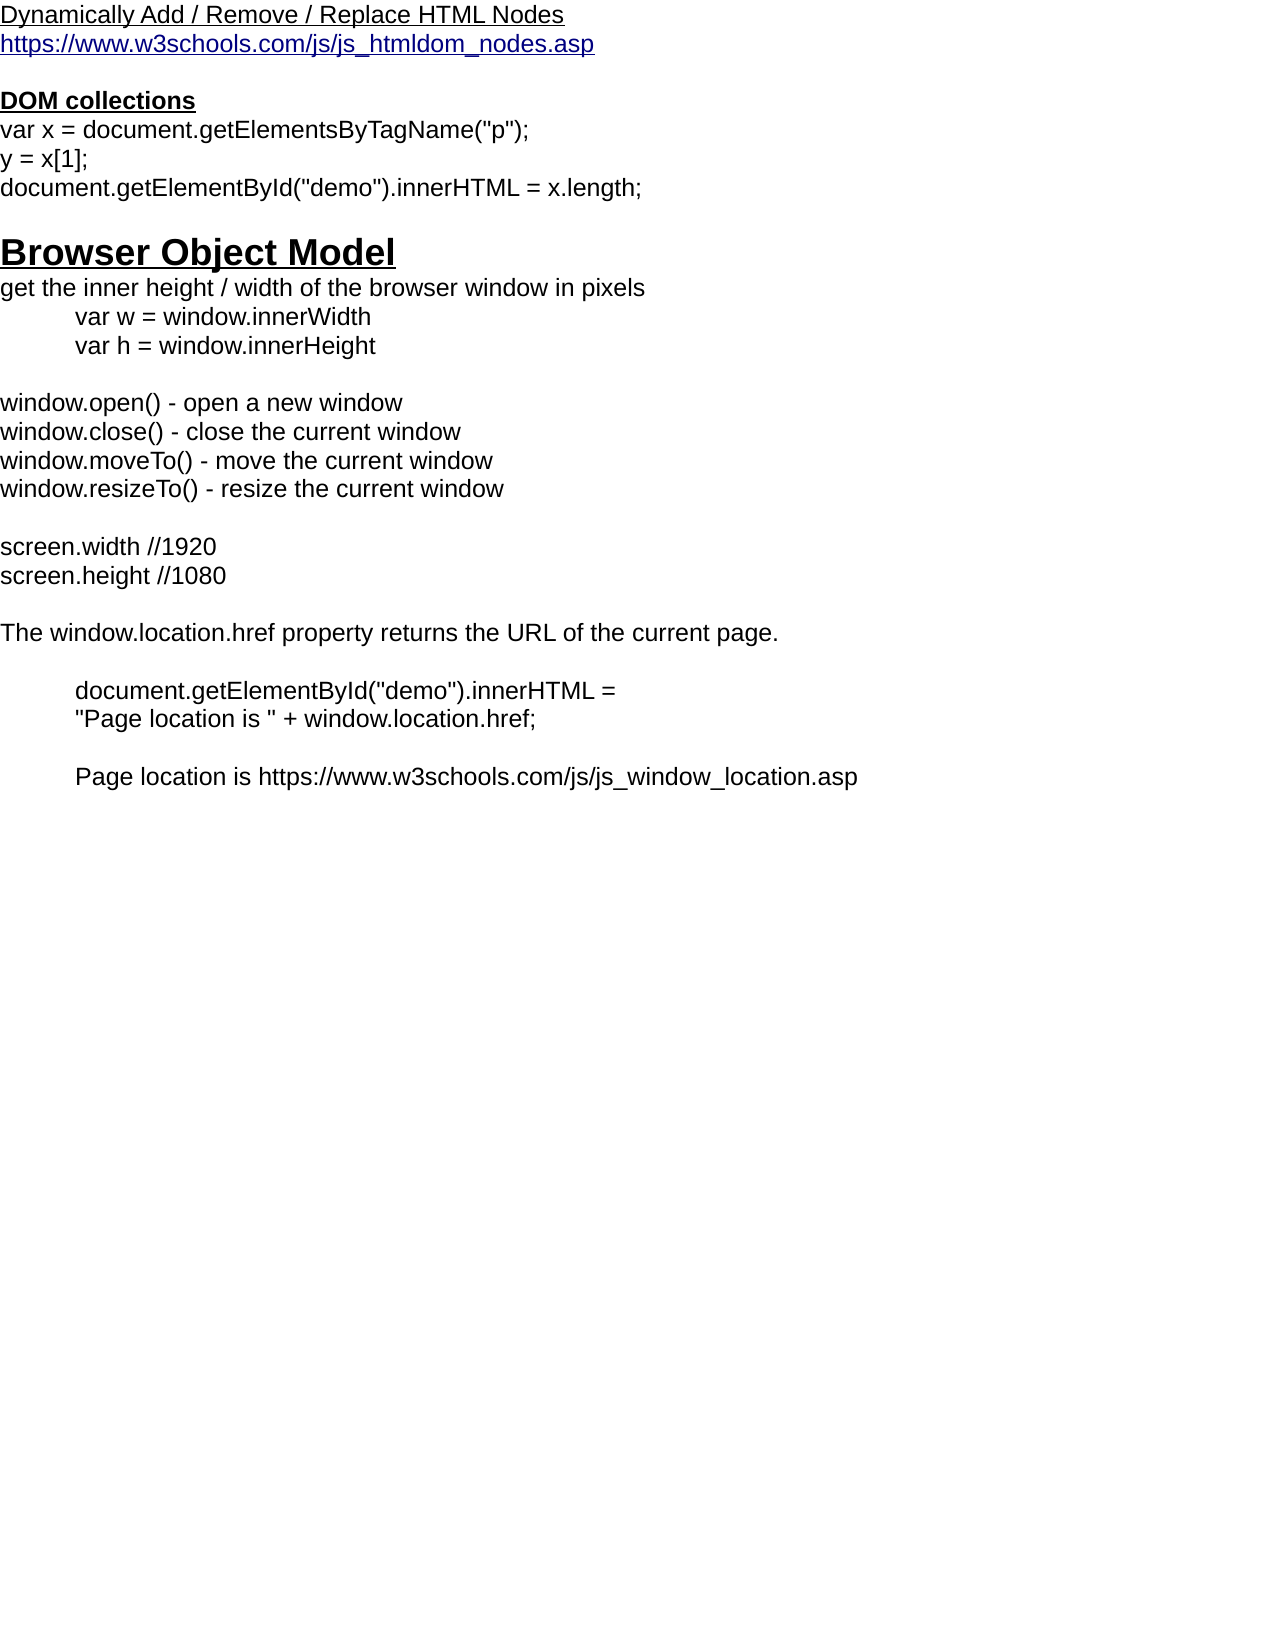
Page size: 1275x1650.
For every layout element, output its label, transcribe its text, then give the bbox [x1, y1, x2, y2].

text var h = window.innerHeight [75, 331, 1275, 359]
text screen.height //1080 [0, 561, 1275, 589]
text get the inner height / width of the browser window in pixels [0, 273, 1275, 302]
text The window.location.href property returns the URL of the current page. [0, 618, 1275, 647]
text Dynamically Add / Remove / Replace HTML Nodes [0, 0, 1275, 29]
text document.getElementById("demo").innerHTML = x.length; [0, 172, 1275, 201]
text screen.width //1920 [0, 532, 1275, 561]
text Page location is https://www.w3schools.com/js/js_window_location.asp [75, 762, 1275, 791]
text DOM collections [0, 86, 1275, 115]
text var w = window.innerWidth [75, 302, 1275, 331]
text https://www.w3schools.com/js/js_htmldom_nodes.asp [0, 29, 1275, 57]
text Browser Object Model [0, 230, 1275, 273]
text y = x[1]; [0, 144, 1275, 172]
text window.close() - close the current window [0, 417, 1275, 446]
text window.open() - open a new window [0, 388, 1275, 417]
text window.resizeTo() - resize the current window [0, 474, 1275, 503]
text document.getElementById("demo").innerHTML = [75, 676, 1275, 704]
text "Page location is " + window.location.href; [75, 704, 1275, 733]
text var x = document.getElementsByTagName("p"); [0, 115, 1275, 144]
text window.moveTo() - move the current window [0, 446, 1275, 474]
